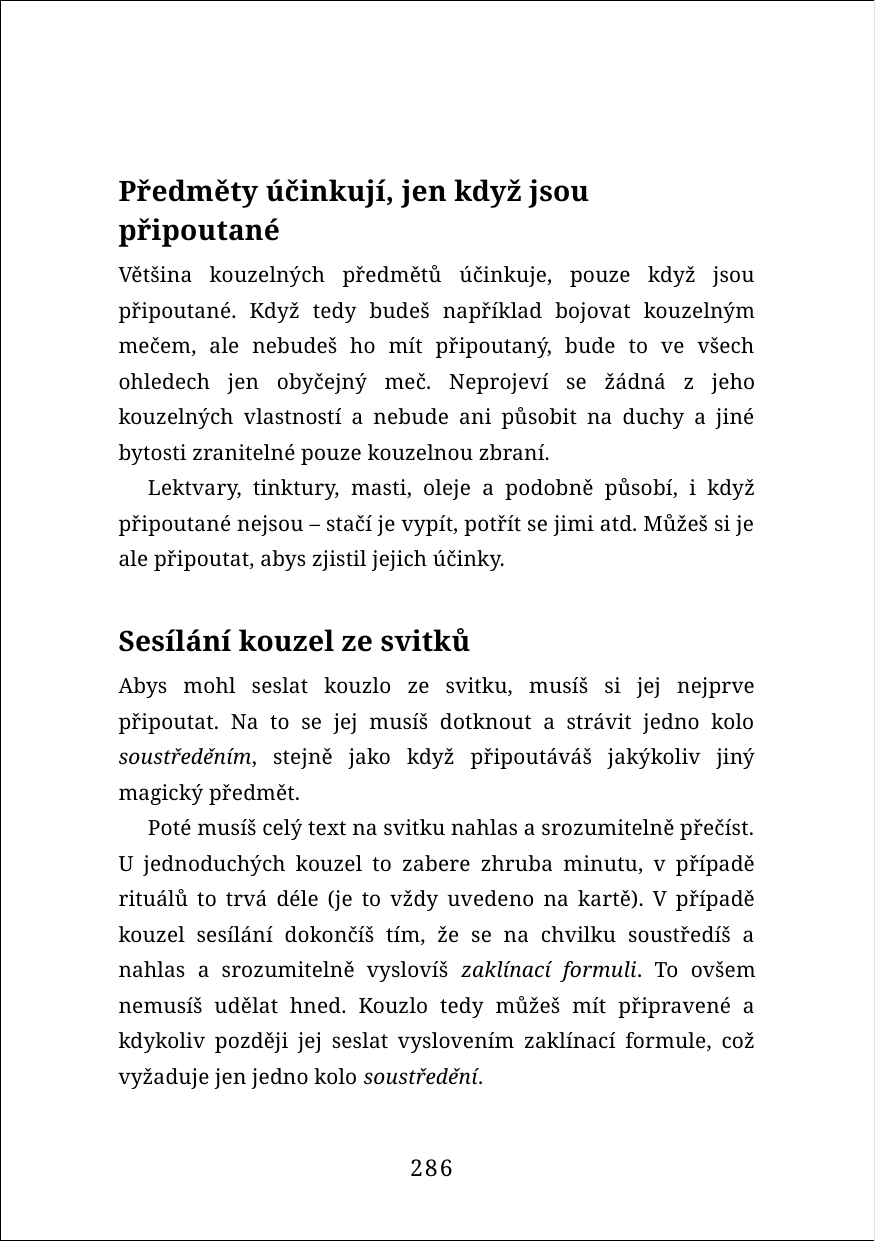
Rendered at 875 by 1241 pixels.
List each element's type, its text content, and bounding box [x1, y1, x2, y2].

text Většina kouzelných předmětů účinkuje, pouze když jsou připoutané. Když tedy budeš například bojovat kouzelným mečem, ale nebudeš ho mít připoutaný, bude to ve všech ohledech jen obyčejný meč. Neprojeví se žádná z jeho kouzelných vlastností a nebude ani působit na duchy a jiné bytosti zranitelné pouze kouzelnou zbraní. Lektvary, tinktury, masti, oleje a podobně působí, i když připoutané nejsou – stačí je vypít, potřít se jimi atd. Můžeš si je ale připoutat, abys zjistil jejich účinky. [118, 260, 756, 573]
subtitle Sesílání kouzel ze svitků [118, 621, 756, 659]
subtitle Předměty účinkují, jen když jsou připoutané [118, 172, 756, 248]
text Abys mohl seslat kouzlo ze svitku, musíš si jej nejprve připoutat. Na to se jej musíš dotknout a strávit jedno kolo soustředěním, stejně jako když připoutáváš jakýkoliv jiný magický předmět. Poté musíš celý text na svitku nahlas a srozumitelně přečíst. U jednoduchých kouzel to zabere zhruba minutu, v případě rituálů to trvá déle (je to vždy uvedeno na kartě). V případě kouzel sesílání dokončíš tím, že se na chvilku soustředíš a nahlas a srozumitelně vyslovíš zaklínací formuli. To ovšem nemusíš udělat hned. Kouzlo tedy můžeš mít připravené a kdykoliv později jej seslat vyslovením zaklínací formule, což vyžaduje jen jedno kolo soustředění. [118, 671, 756, 1091]
